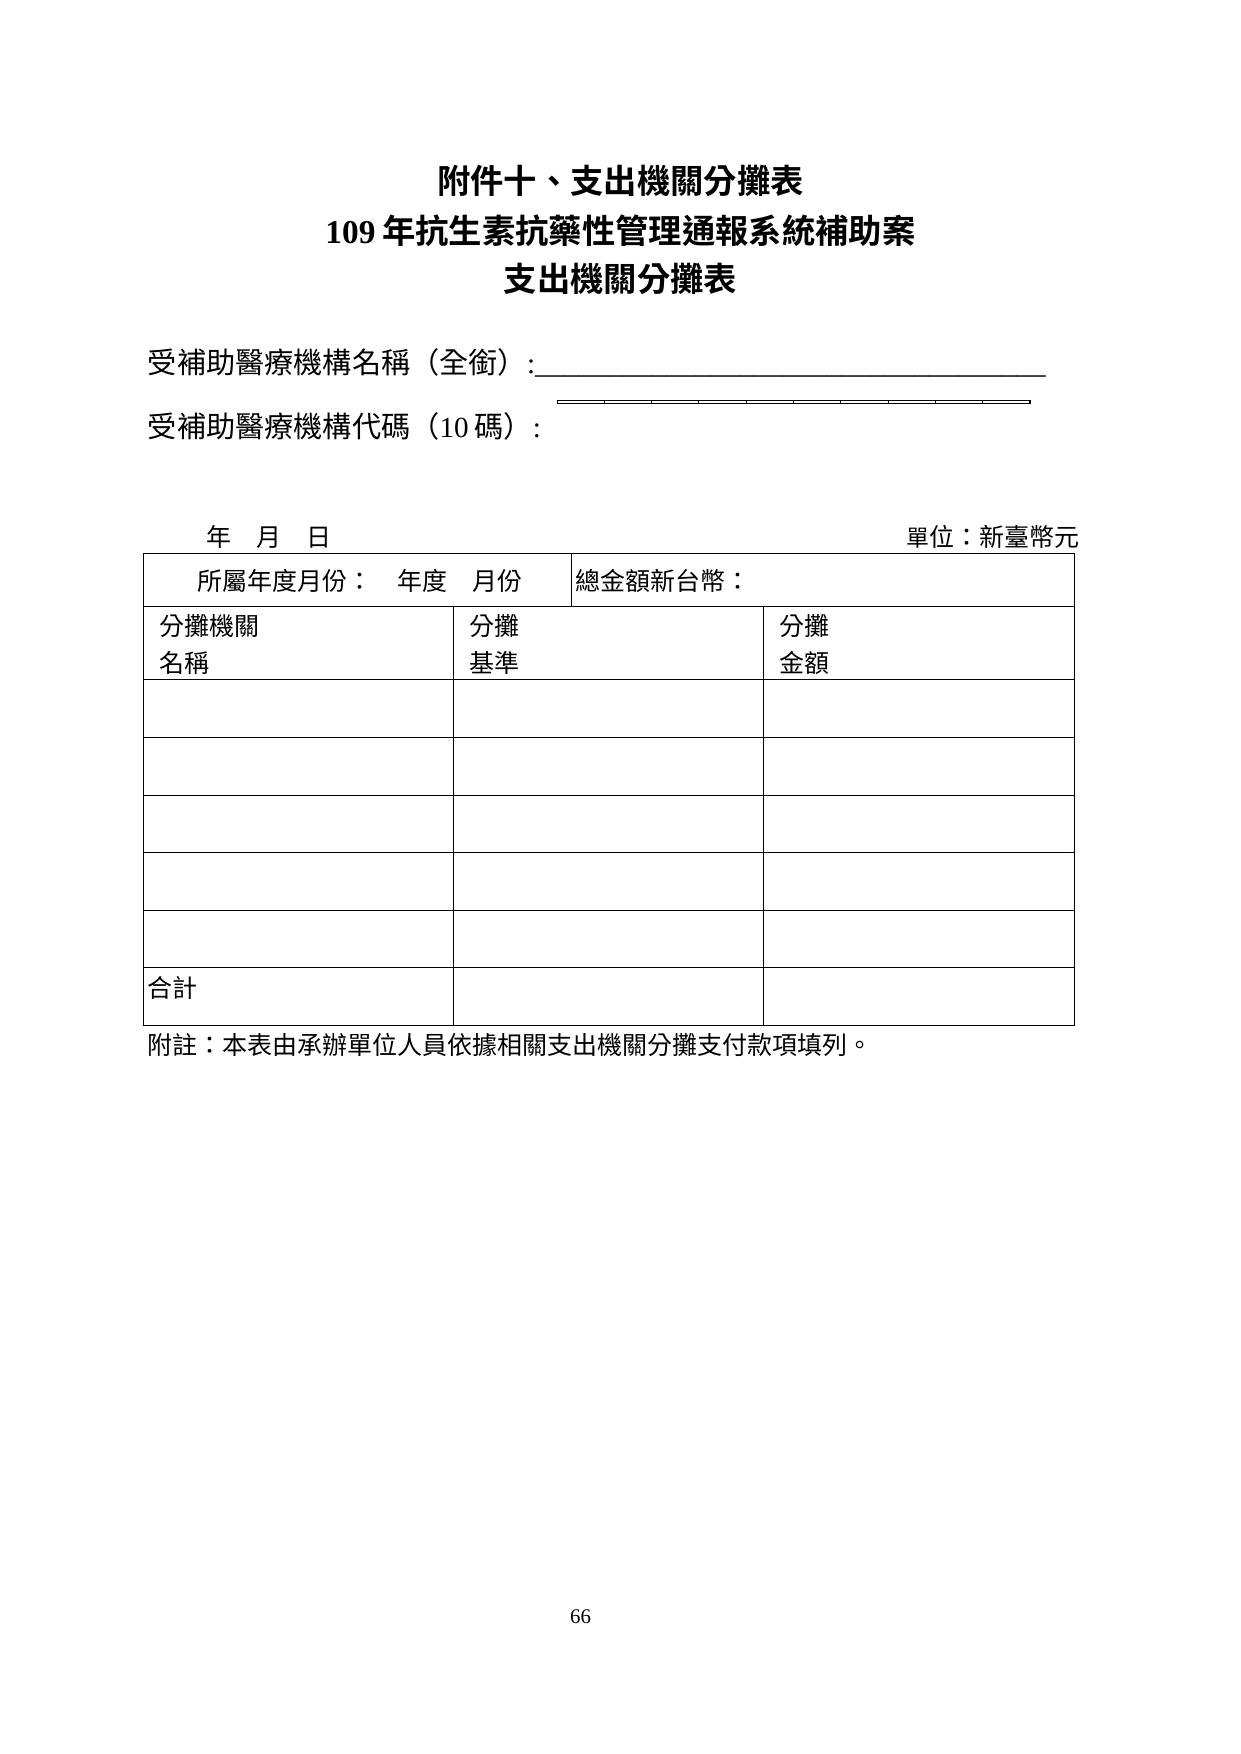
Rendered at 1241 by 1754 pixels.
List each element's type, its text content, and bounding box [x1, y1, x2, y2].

table_cell [454, 968, 763, 1025]
table_cell [144, 738, 453, 794]
table_cell [764, 738, 1074, 794]
text 年 月 日 單位：新臺幣元 [148, 517, 1079, 553]
table_header 所屬年度月份： 年度 月份 [144, 554, 571, 606]
table_cell [144, 796, 453, 852]
table_cell [144, 853, 453, 909]
text 支出機關分攤表 [148, 253, 1092, 301]
table_header 總金額新台幣： [572, 554, 1074, 606]
table_cell [764, 796, 1074, 852]
table_cell [144, 911, 453, 967]
table_cell [764, 853, 1074, 909]
table_cell [764, 680, 1074, 737]
table_cell 分攤機關 名稱 [144, 607, 453, 679]
table_cell 分攤 金額 [764, 607, 1074, 679]
table_cell [454, 680, 763, 737]
table_cell [454, 911, 763, 967]
table_cell 分攤 基準 [454, 607, 763, 679]
table_cell [454, 853, 763, 909]
table_cell [764, 968, 1074, 1025]
text 附註：本表由承辦單位人員依據相關支出機關分攤支付款項填列。 [148, 1026, 1092, 1062]
table_cell 合計 [144, 968, 453, 1025]
table_cell [144, 680, 453, 737]
text 109年抗生素抗藥性管理通報系統補助案 [148, 205, 1092, 253]
table_cell [764, 911, 1074, 967]
text 受補助醫療機構名稱（全銜）:___________________________________ [148, 340, 1092, 382]
table_cell [454, 738, 763, 794]
table_cell [454, 796, 763, 852]
subtitle 附件十、支出機關分攤表 [148, 151, 1092, 203]
text 受補助醫療機構代碼（10碼）: [148, 403, 1092, 446]
